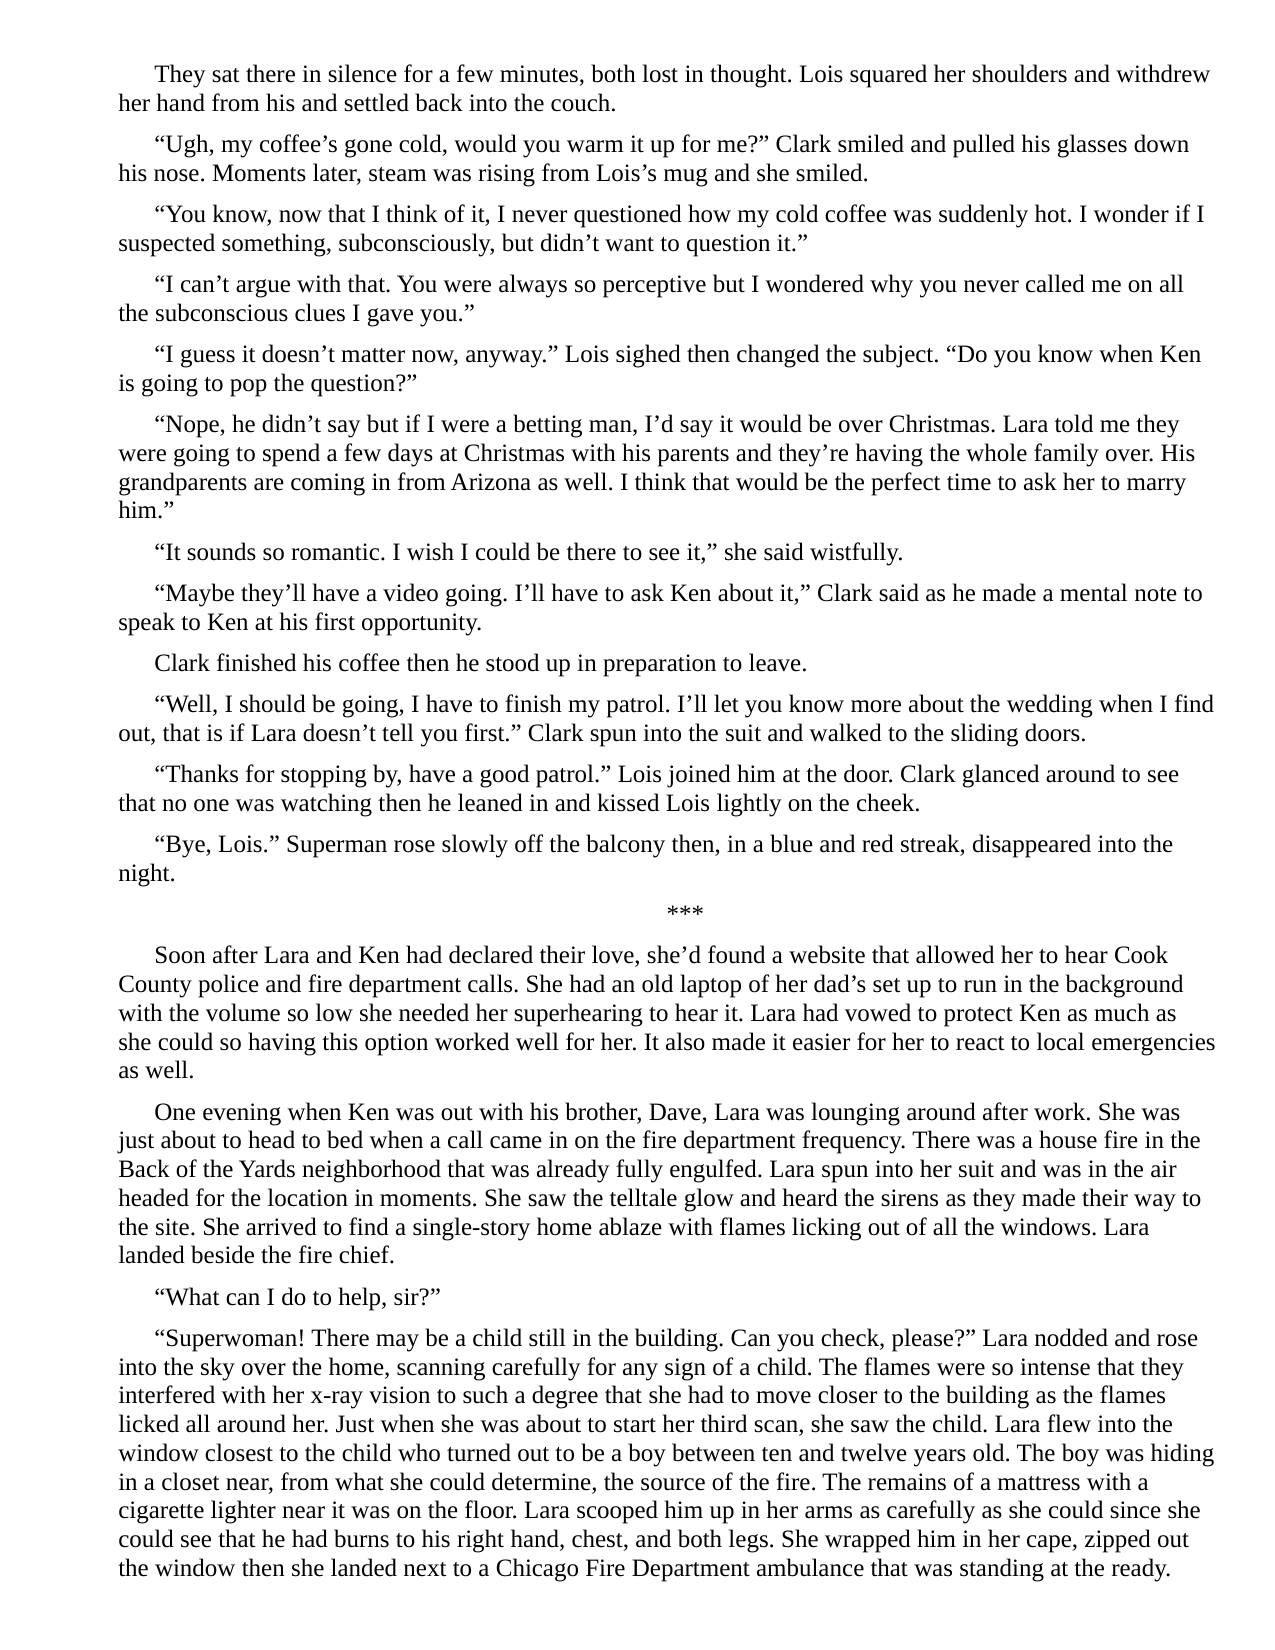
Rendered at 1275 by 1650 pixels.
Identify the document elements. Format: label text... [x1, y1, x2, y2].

text “I guess it doesn’t matter now, anyway.” Lois sighed then changed the subject. “Do you know when Ken is going to pop the question?” [118, 339, 1216, 397]
text “It sounds so romantic. I wish I could be there to see it,” she said wistfully. [118, 537, 1216, 565]
text “Bye, Lois.” Superman rose slowly off the balcony then, in a blue and red streak, disappeared into the night. [118, 829, 1216, 887]
text “You know, now that I think of it, I never questioned how my cold coffee was suddenly hot. I wonder if I suspected something, subconsciously, but didn’t want to question it.” [118, 199, 1216, 257]
text “Maybe they’ll have a video going. I’ll have to ask Ken about it,” Clark said as he made a mental note to speak to Ken at his first opportunity. [118, 578, 1216, 635]
text “Ugh, my coffee’s gone cold, would you warm it up for me?” Clark smiled and pulled his glasses down his nose. Moments later, steam was rising from Lois’s mug and she smiled. [118, 129, 1216, 187]
text *** [118, 899, 1216, 928]
text “What can I do to help, sir?” [118, 1282, 1216, 1310]
text “I can’t argue with that. You were always so perceptive but I wondered why you never called me on all the subconscious clues I gave you.” [118, 269, 1216, 327]
text One evening when Ken was out with his brother, Dave, Lara was lounging around after work. She was just about to head to bed when a call came in on the fire department frequency. There was a house fire in the Back of the Yards neighborhood that was already fully engulfed. Lara spun into her suit and was in the air headed for the location in moments. She saw the telltale glow and heard the sirens as they made their way to the site. She arrived to find a single-story home ablaze with flames licking out of all the windows. Lara landed beside the fire chief. [118, 1097, 1216, 1269]
text They sat there in silence for a few minutes, both lost in thought. Lois squared her shoulders and withdrew her hand from his and settled back into the couch. [118, 59, 1216, 117]
text “Well, I should be going, I have to finish my patrol. I’ll let you know more about the wedding when I find out, that is if Lara doesn’t tell you first.” Clark spun into the suit and walked to the sliding doors. [118, 689, 1216, 747]
text Soon after Lara and Ken had declared their love, she’d found a website that allowed her to hear Cook County police and fire department calls. She had an old laptop of her dad’s set up to run in the background with the volume so low she needed her superhearing to hear it. Lara had vowed to protect Ken as much as she could so having this option worked well for her. It also made it easier for her to react to local emergencies as well. [118, 940, 1216, 1084]
text “Nope, he didn’t say but if I were a betting man, I’d say it would be over Christmas. Lara told me they were going to spend a few days at Christmas with his parents and they’re having the whole family over. His grandparents are coming in from Arizona as well. I think that would be the perfect time to ask her to marry him.” [118, 409, 1216, 524]
text Clark finished his coffee then he stood up in preparation to leave. [118, 648, 1216, 677]
text “Thanks for stopping by, have a good patrol.” Lois joined him at the door. Clark glanced around to see that no one was watching then he leaned in and kissed Lois lightly on the cheek. [118, 759, 1216, 817]
text “Superwoman! There may be a child still in the building. Can you check, please?” Lara nodded and rose into the sky over the home, scanning carefully for any sign of a child. The flames were so intense that they interfered with her x-ray vision to such a degree that she had to move closer to the building as the flames licked all around her. Just when she was about to start her third scan, she saw the child. Lara flew into the window closest to the child who turned out to be a boy between ten and twelve years old. The boy was hiding in a closet near, from what she could determine, the source of the fire. The remains of a mattress with a cigarette lighter near it was on the floor. Lara scooped him up in her arms as carefully as she could since she could see that he had burns to his right hand, chest, and both legs. She wrapped him in her cape, zipped out the window then she landed next to a Chicago Fire Department ambulance that was standing at the ready. [118, 1323, 1216, 1582]
